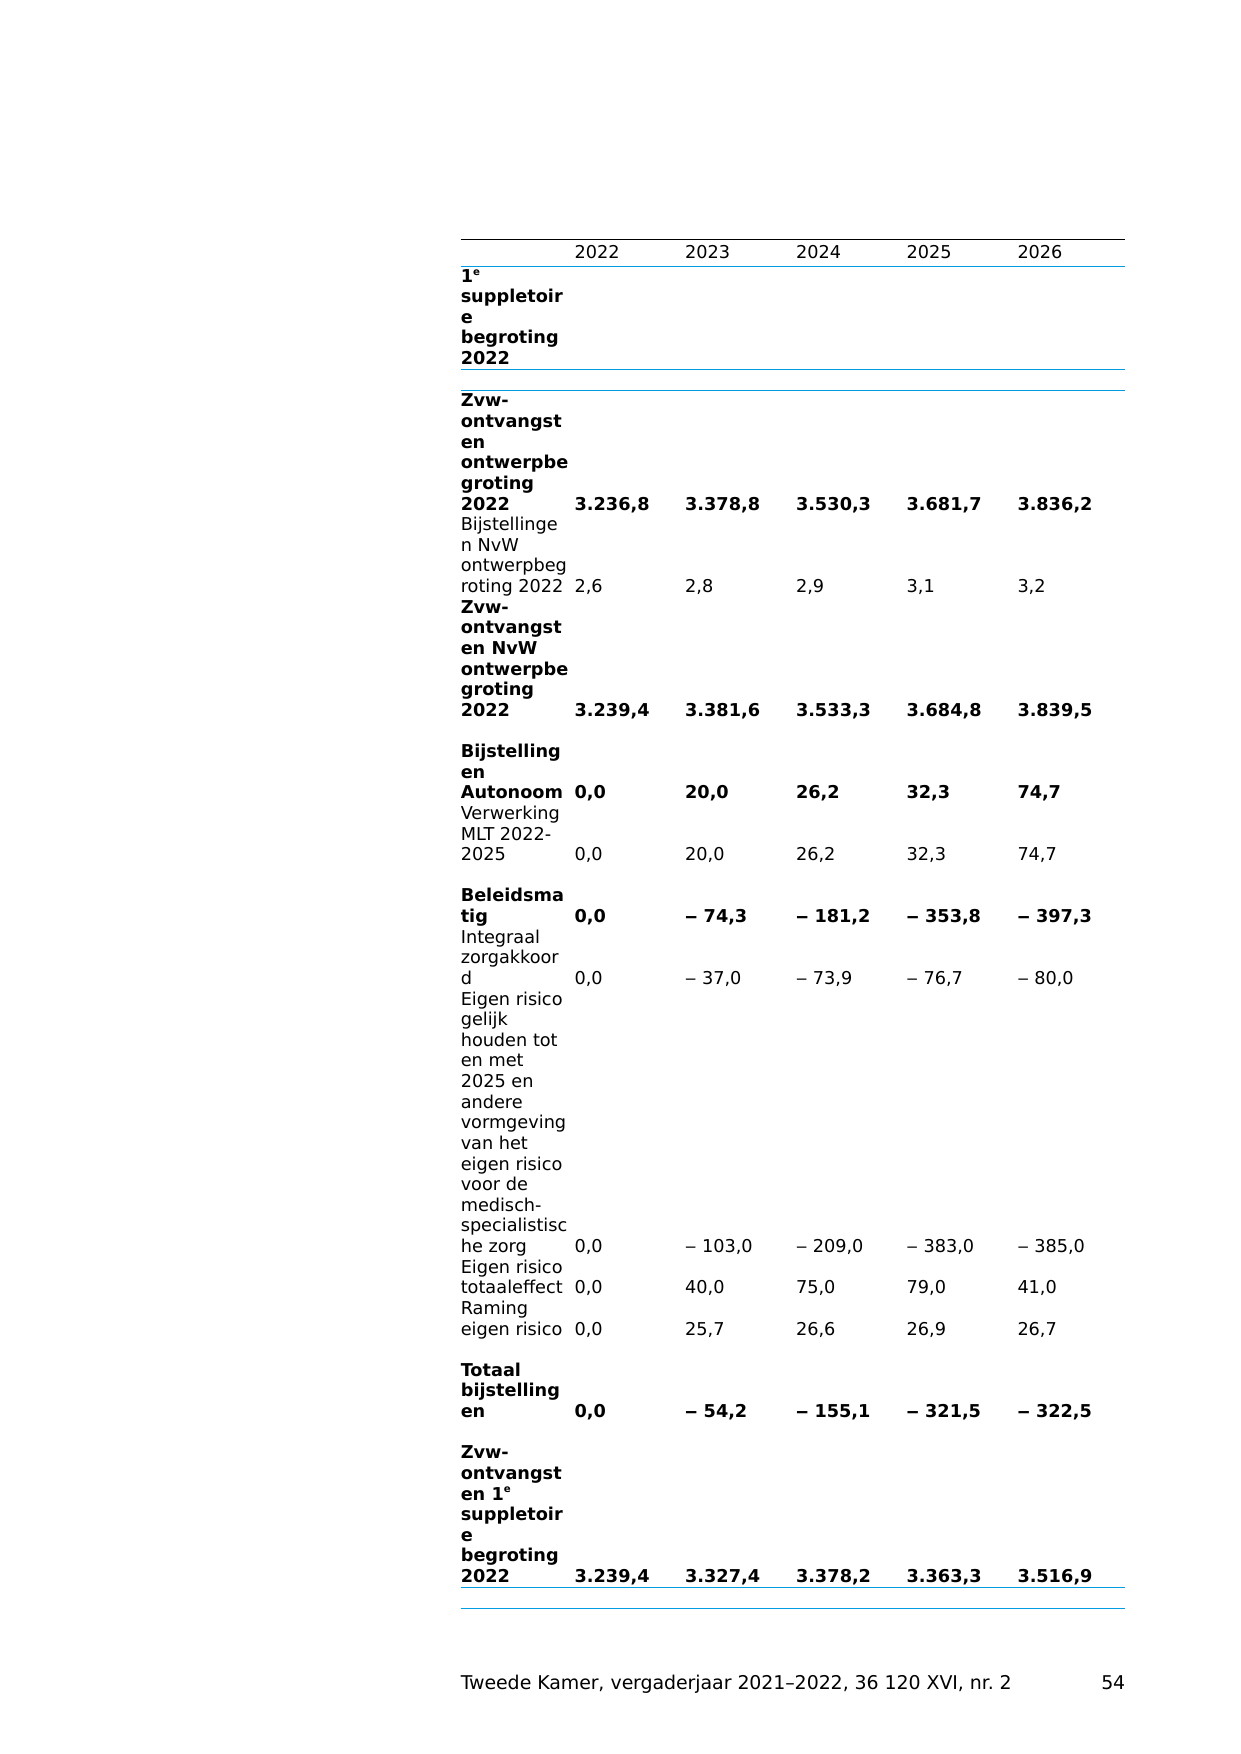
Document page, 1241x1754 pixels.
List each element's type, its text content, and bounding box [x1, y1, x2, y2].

table_cell [904, 865, 1014, 885]
table_cell [793, 267, 903, 369]
table_cell 3.530,3 [793, 391, 903, 514]
table_cell 0,0 [571, 989, 682, 1257]
table_cell 3.836,2 [1014, 391, 1125, 514]
table_cell ‒ 76,7 [904, 927, 1014, 988]
table_cell ‒ 80,0 [1014, 927, 1125, 988]
table_cell [571, 370, 682, 390]
table_cell [793, 865, 903, 885]
table_cell 41,0 [1014, 1257, 1125, 1298]
table_cell [682, 741, 793, 782]
table_cell [1014, 865, 1125, 885]
table_cell ‒ 73,9 [793, 927, 903, 988]
table_cell 32,3 [904, 782, 1014, 803]
table_cell 3.378,2 [793, 1442, 903, 1587]
table_cell [1014, 267, 1125, 369]
table_cell [904, 1339, 1014, 1360]
table_cell 0,0 [571, 927, 682, 988]
table_cell ‒ 385,0 [1014, 989, 1125, 1257]
table_cell [571, 1339, 682, 1360]
table_cell Integraal zorgakkoord [461, 927, 571, 988]
table_cell [461, 1339, 571, 1360]
table_cell 3.327,4 [682, 1442, 793, 1587]
table_cell [1014, 1588, 1125, 1608]
table_cell ‒ 209,0 [793, 989, 903, 1257]
table_cell [682, 267, 793, 369]
table_cell 0,0 [571, 782, 682, 803]
table_cell 3.239,4 [571, 1442, 682, 1587]
table_cell 3.516,9 [1014, 1442, 1125, 1587]
table_cell 32,3 [904, 803, 1014, 865]
table_cell [1014, 370, 1125, 390]
table_cell [793, 720, 903, 741]
table_cell 3.378,8 [682, 391, 793, 514]
table_cell [1014, 720, 1125, 741]
table_cell Autonoom [461, 782, 571, 803]
table_header Tabel 4 Verticale ontwikkeling van de Zvw-uitgaven en -ontvangsten 2022-2026 (bedragen x € 1 miljoen) 1 [461, 191, 1125, 239]
table_cell ‒ 353,8 [904, 885, 1014, 927]
table_cell [904, 1588, 1014, 1608]
table_cell [904, 741, 1014, 782]
table_cell [571, 267, 682, 369]
table_cell 2023 [682, 240, 793, 266]
table_cell [793, 1339, 903, 1360]
table_cell 26,7 [1014, 1298, 1125, 1339]
table_cell [1014, 1339, 1125, 1360]
table_cell 26,6 [793, 1298, 903, 1339]
table_cell 2022 [571, 240, 682, 266]
table_cell 20,0 [682, 803, 793, 865]
table_cell Beleidsmatig [461, 885, 571, 927]
table_cell ‒ 181,2 [793, 885, 903, 927]
table_cell [793, 370, 903, 390]
table_cell 3.533,3 [793, 597, 903, 720]
table_cell Zvw-ontvangsten NvW ontwerpbegroting 2022 [461, 597, 571, 720]
table_cell 74,7 [1014, 782, 1125, 803]
table_cell [461, 865, 571, 885]
table_cell [571, 865, 682, 885]
table_cell 26,9 [904, 1298, 1014, 1339]
table_cell [461, 240, 571, 266]
table_cell 3.236,8 [571, 391, 682, 514]
table_cell 75,0 [793, 1257, 903, 1298]
table_cell [793, 1422, 903, 1442]
table_cell Bijstellingen NvW ontwerpbegroting 2022 [461, 514, 571, 597]
table_cell [571, 720, 682, 741]
table_cell Zvw-ontvangsten 1e suppletoire begroting 2022 [461, 1442, 571, 1587]
table_cell 2024 [793, 240, 903, 266]
table_cell [682, 720, 793, 741]
table_cell 3,1 [904, 514, 1014, 597]
table_cell Verwerking MLT 2022-2025 [461, 803, 571, 865]
table_cell Zvw-ontvangsten ontwerpbegroting 2022 [461, 391, 571, 514]
table_cell 0,0 [571, 1257, 682, 1298]
table_cell ‒ 37,0 [682, 927, 793, 988]
table_cell [682, 1339, 793, 1360]
table_cell 74,7 [1014, 803, 1125, 865]
table_cell [1014, 1422, 1125, 1442]
table_cell 0,0 [571, 885, 682, 927]
table_cell 2026 [1014, 240, 1125, 266]
table_cell 0,0 [571, 1360, 682, 1422]
table_cell [461, 1422, 571, 1442]
table_cell 40,0 [682, 1257, 793, 1298]
table_cell [571, 1588, 682, 1608]
table_cell ‒ 54,2 [682, 1360, 793, 1422]
table_cell 0,0 [571, 1298, 682, 1339]
table_cell 3.239,4 [571, 597, 682, 720]
table_cell 3.684,8 [904, 597, 1014, 720]
table_cell [904, 370, 1014, 390]
table_cell Totaal bijstellingen [461, 1360, 571, 1422]
table_cell 3.381,6 [682, 597, 793, 720]
table_cell 3.839,5 [1014, 597, 1125, 720]
table_cell [904, 720, 1014, 741]
table_cell [904, 267, 1014, 369]
table_cell 3.363,3 [904, 1442, 1014, 1587]
table_cell ‒ 397,3 [1014, 885, 1125, 927]
table_cell 2,9 [793, 514, 903, 597]
table_cell 3,2 [1014, 514, 1125, 597]
table_cell 3.681,7 [904, 391, 1014, 514]
table_cell [1014, 741, 1125, 782]
table_cell 2,8 [682, 514, 793, 597]
table_cell 25,7 [682, 1298, 793, 1339]
table_cell ‒ 155,1 [793, 1360, 903, 1422]
table_cell [682, 1588, 793, 1608]
table_cell Eigen risico totaaleffect [461, 1257, 571, 1298]
table_cell ‒ 383,0 [904, 989, 1014, 1257]
table_cell [904, 1422, 1014, 1442]
table_cell ‒ 74,3 [682, 885, 793, 927]
table_cell 26,2 [793, 782, 903, 803]
table_cell [682, 865, 793, 885]
table_cell 2025 [904, 240, 1014, 266]
table_cell [793, 741, 903, 782]
table_cell 2,6 [571, 514, 682, 597]
table_cell Eigen risico gelijk houden tot en met 2025 en andere vormgeving van het eigen risico voor de medisch-specialistische zorg [461, 989, 571, 1257]
table_cell ‒ 321,5 [904, 1360, 1014, 1422]
table_cell Raming eigen risico [461, 1298, 571, 1339]
table_cell [571, 1422, 682, 1442]
table_cell [571, 741, 682, 782]
table_cell [461, 370, 571, 390]
table_cell Bijstellingen [461, 741, 571, 782]
table_cell [793, 1588, 903, 1608]
table_cell ‒ 322,5 [1014, 1360, 1125, 1422]
table_cell [461, 720, 571, 741]
table_cell 0,0 [571, 803, 682, 865]
table_cell ‒ 103,0 [682, 989, 793, 1257]
table_cell [461, 1588, 571, 1608]
table_cell 79,0 [904, 1257, 1014, 1298]
table_cell 1e suppletoire begroting 2022 [461, 267, 571, 369]
table_cell 20,0 [682, 782, 793, 803]
table_cell 26,2 [793, 803, 903, 865]
table_cell [682, 370, 793, 390]
table_cell [682, 1422, 793, 1442]
